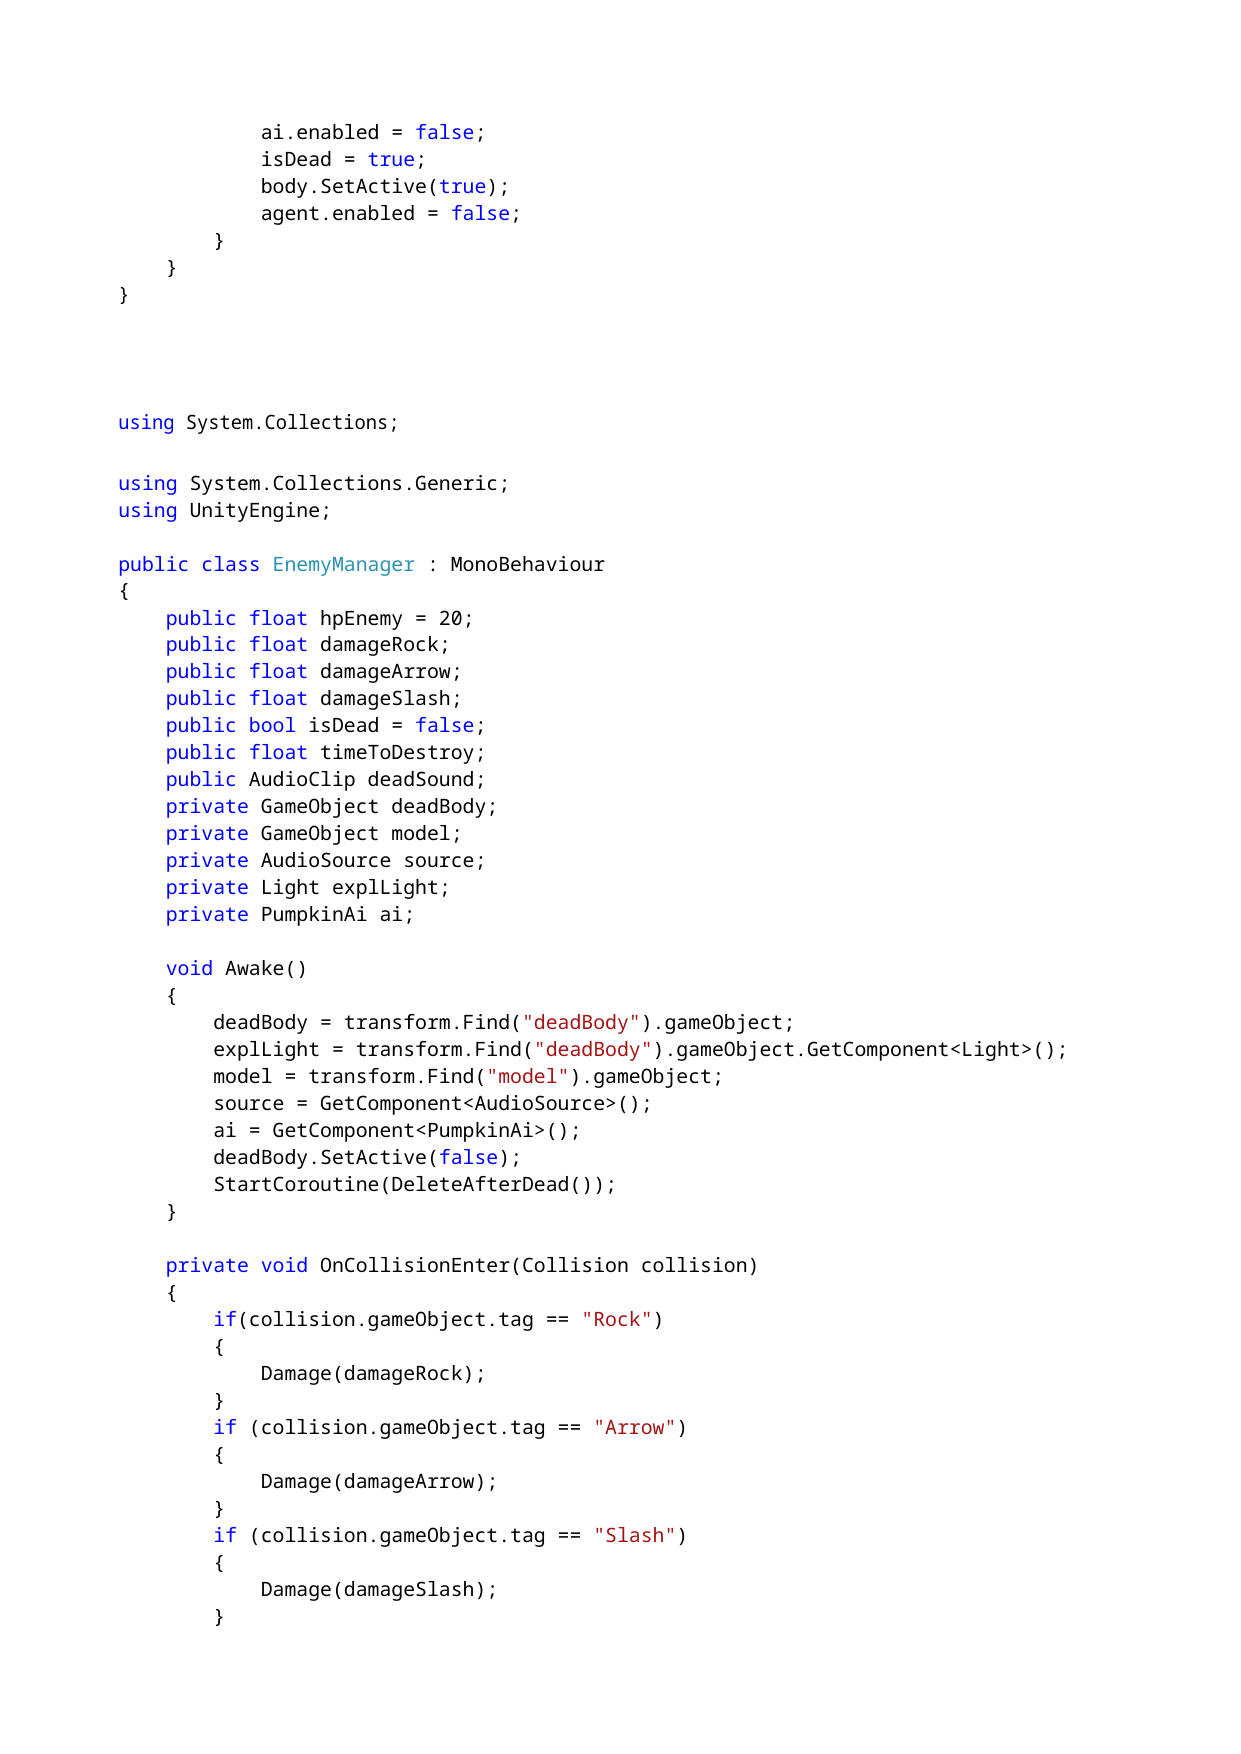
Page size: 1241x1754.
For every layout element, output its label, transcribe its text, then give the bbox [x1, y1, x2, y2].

text if(collision.gameObject.tag == "Rock") [118, 1305, 1122, 1332]
text private GameObject model; [118, 819, 1122, 847]
text using System.Collections; [118, 408, 1122, 435]
text Damage(damageSlash); [118, 1575, 1122, 1602]
text private PumpkinAi ai; [118, 901, 1122, 927]
text public class EnemyManager : MonoBehaviour [118, 550, 1122, 577]
text } [118, 1386, 1122, 1413]
text private Light explLight; [118, 873, 1122, 901]
text public float hpEnemy = 20; [118, 604, 1122, 631]
text { [118, 1332, 1122, 1359]
text StartCoroutine(DeleteAfterDead()); [118, 1170, 1122, 1197]
text public bool isDead = false; [118, 712, 1122, 739]
text ai.enabled = false; [118, 118, 1122, 145]
text Damage(damageRock); [118, 1359, 1122, 1386]
text body.SetActive(true); [118, 172, 1122, 199]
text } [118, 1494, 1122, 1521]
text ai = GetComponent<PumpkinAi>(); [118, 1116, 1122, 1143]
text if (collision.gameObject.tag == "Arrow") [118, 1413, 1122, 1440]
text { [118, 1548, 1122, 1575]
text deadBody = transform.Find("deadBody").gameObject; [118, 1008, 1122, 1035]
text } [118, 1602, 1122, 1629]
text { [118, 1440, 1122, 1467]
text } [118, 280, 1122, 307]
text } [118, 253, 1122, 280]
text { [118, 981, 1122, 1008]
text public float damageRock; [118, 631, 1122, 658]
text { [118, 577, 1122, 604]
text if (collision.gameObject.tag == "Slash") [118, 1521, 1122, 1548]
text } [118, 226, 1122, 253]
text deadBody.SetActive(false); [118, 1143, 1122, 1170]
text Damage(damageArrow); [118, 1467, 1122, 1494]
text using System.Collections.Generic; [118, 469, 1122, 496]
text public float timeToDestroy; [118, 739, 1122, 766]
text isDead = true; [118, 145, 1122, 172]
text private GameObject deadBody; [118, 793, 1122, 819]
text explLight = transform.Find("deadBody").gameObject.GetComponent<Light>(); [118, 1035, 1122, 1062]
text void Awake() [118, 954, 1122, 981]
text public float damageArrow; [118, 658, 1122, 685]
text private void OnCollisionEnter(Collision collision) [118, 1251, 1122, 1278]
text public AudioClip deadSound; [118, 766, 1122, 793]
text public float damageSlash; [118, 685, 1122, 712]
text { [118, 1278, 1122, 1305]
text private AudioSource source; [118, 847, 1122, 873]
text agent.enabled = false; [118, 199, 1122, 226]
text using UnityEngine; [118, 496, 1122, 523]
text model = transform.Find("model").gameObject; [118, 1062, 1122, 1089]
text source = GetComponent<AudioSource>(); [118, 1089, 1122, 1116]
text } [118, 1197, 1122, 1224]
